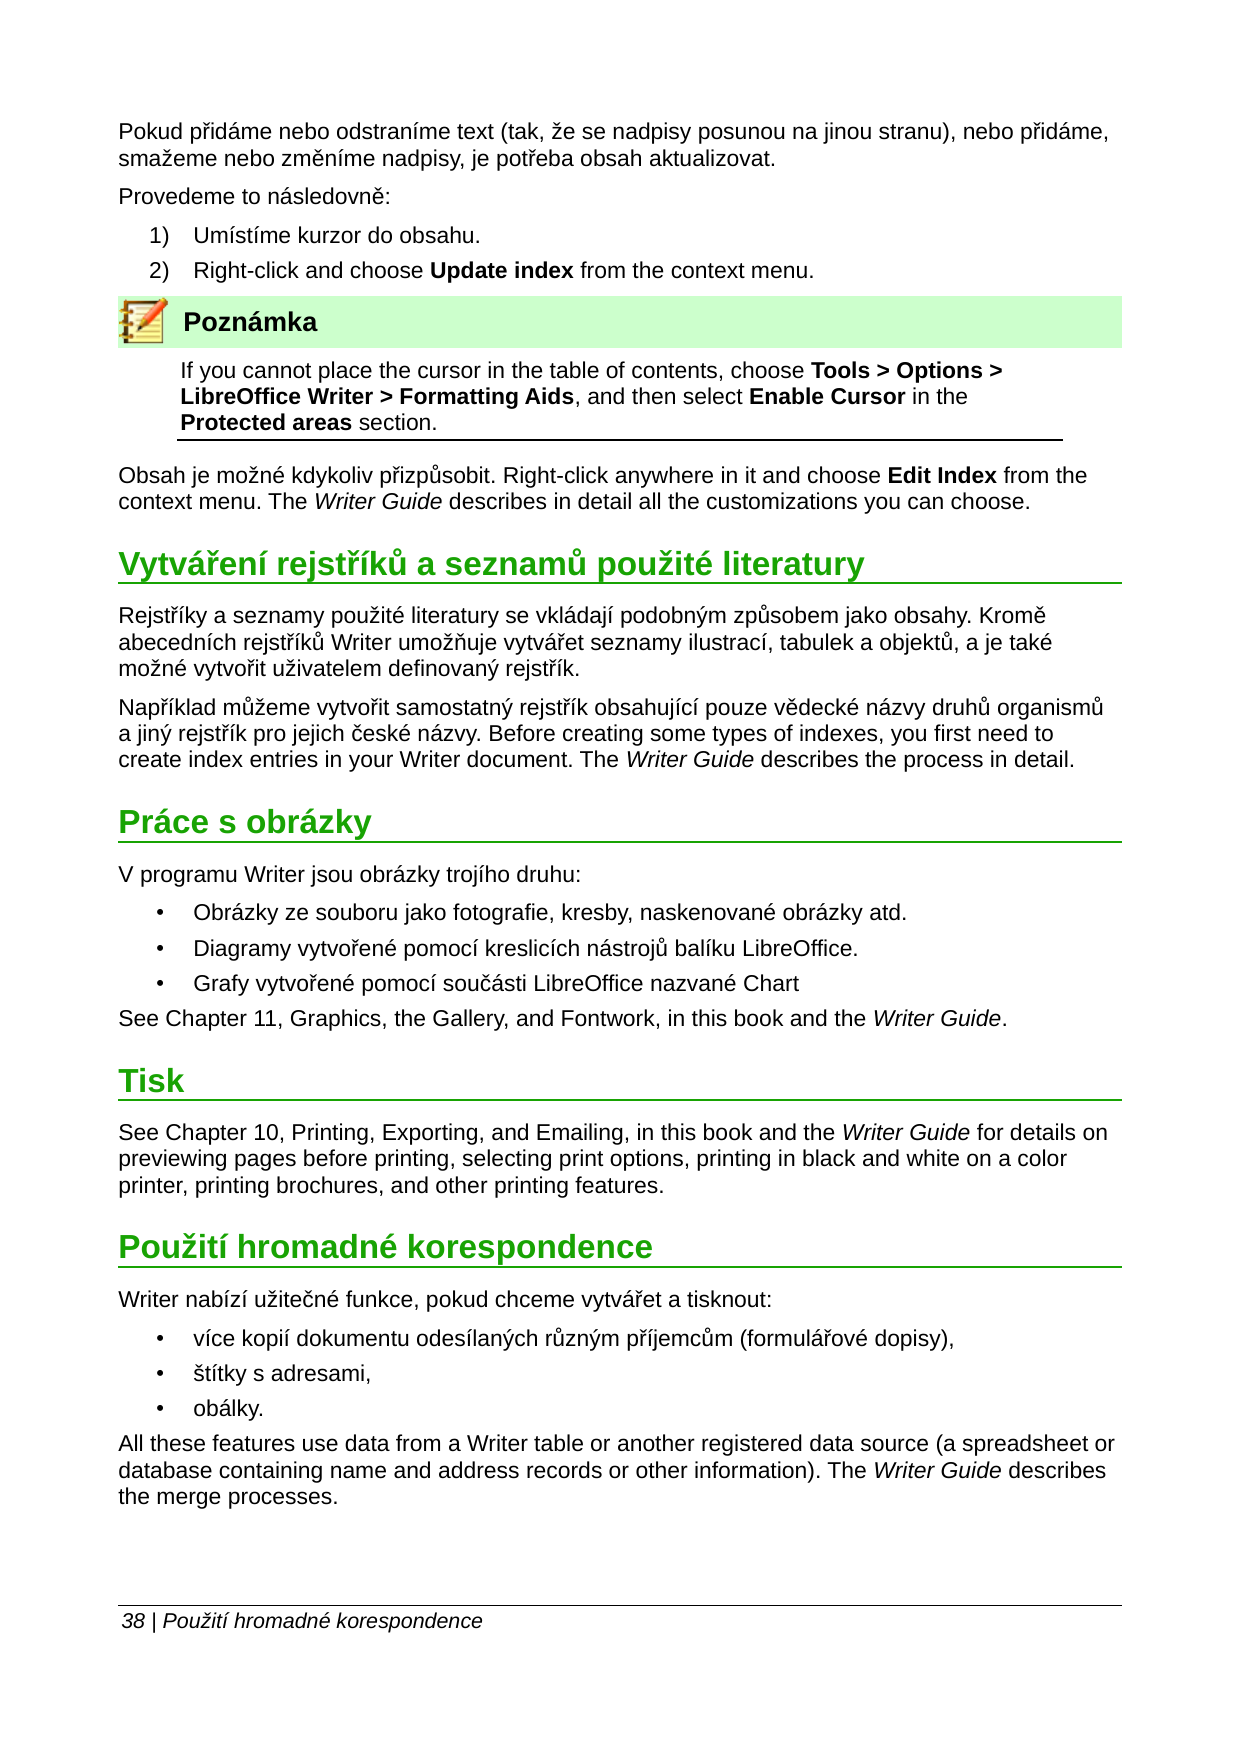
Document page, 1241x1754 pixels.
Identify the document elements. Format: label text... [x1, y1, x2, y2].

list Obrázky ze souboru jako fotografie, kresby, naskenované obrázky atd. [156, 899, 1122, 926]
subtitle Tisk [118, 1061, 1122, 1099]
text Pokud přidáme nebo odstraníme text (tak, že se nadpisy posunou na jinou stranu), nebo přidáme, smažeme nebo změníme nadpisy, je potřeba obsah aktualizovat. [118, 118, 1122, 171]
list Diagramy vytvořené pomocí kreslicích nástrojů balíku LibreOffice. [156, 934, 1122, 961]
subtitle Práce s obrázky [118, 802, 1122, 841]
picture [119, 296, 170, 347]
text Writer nabízí užitečné funkce, pokud chceme vytvářet a tisknout: [118, 1286, 1122, 1312]
text Například můžeme vytvořit samostatný rejstřík obsahující pouze vědecké názvy druhů organismů a jiný rejstřík pro jejich české názvy. Before creating some types of indexes, you first need to create index entries in your Writer document. The Writer Guide describes the process in detail. [118, 694, 1122, 773]
text See Chapter 10, Printing, Exporting, and Emailing, in this book and the Writer Guide for details on previewing pages before printing, selecting print options, printing in black and white on a color printer, printing brochures, and other printing features. [118, 1119, 1122, 1198]
text All these features use data from a Writer table or another registered data source (a spreadsheet or database containing name and address records or other information). The Writer Guide describes the merge processes. [118, 1430, 1122, 1509]
text V programu Writer jsou obrázky trojího druhu: [118, 861, 1122, 887]
subtitle Poznámka [118, 296, 1122, 348]
subtitle Použití hromadné korespondence [118, 1228, 1122, 1266]
text Provedeme to následovně: [118, 183, 1122, 210]
text See Chapter 11, Graphics, the Gallery, and Fontwork, in this book and the Writer Guide. [118, 1005, 1122, 1031]
list štítky s adresami, [156, 1360, 1122, 1386]
text Rejstříky a seznamy použité literatury se vkládají podobným způsobem jako obsahy. Kromě abecedních rejstříků Writer umožňuje vytvářet seznamy ilustrací, tabulek a objektů, a je také možné vytvořit uživatelem definovaný rejstřík. [118, 602, 1122, 681]
list Right-click and choose Update index from the context menu. [169, 257, 1122, 284]
text Obsah je možné kdykoliv přizpůsobit. Right-click anywhere in it and choose Edit Index from the context menu. The Writer Guide describes in detail all the customizations you can choose. [118, 462, 1122, 514]
text If you cannot place the cursor in the table of contents, choose Tools > Options > LibreOffice Writer > Formatting Aids, and then select Enable Cursor in the Protected areas section. [177, 353, 1063, 439]
list Grafy vytvořené pomocí součásti LibreOffice nazvané Chart [156, 970, 1122, 996]
list Umístíme kurzor do obsahu. [169, 222, 1122, 248]
list více kopií dokumentu odesílaných různým příjemcům (formulářové dopisy), [156, 1325, 1122, 1351]
list obálky. [156, 1395, 1122, 1421]
subtitle Vytváření rejstříků a seznamů použité literatury [118, 544, 1122, 582]
